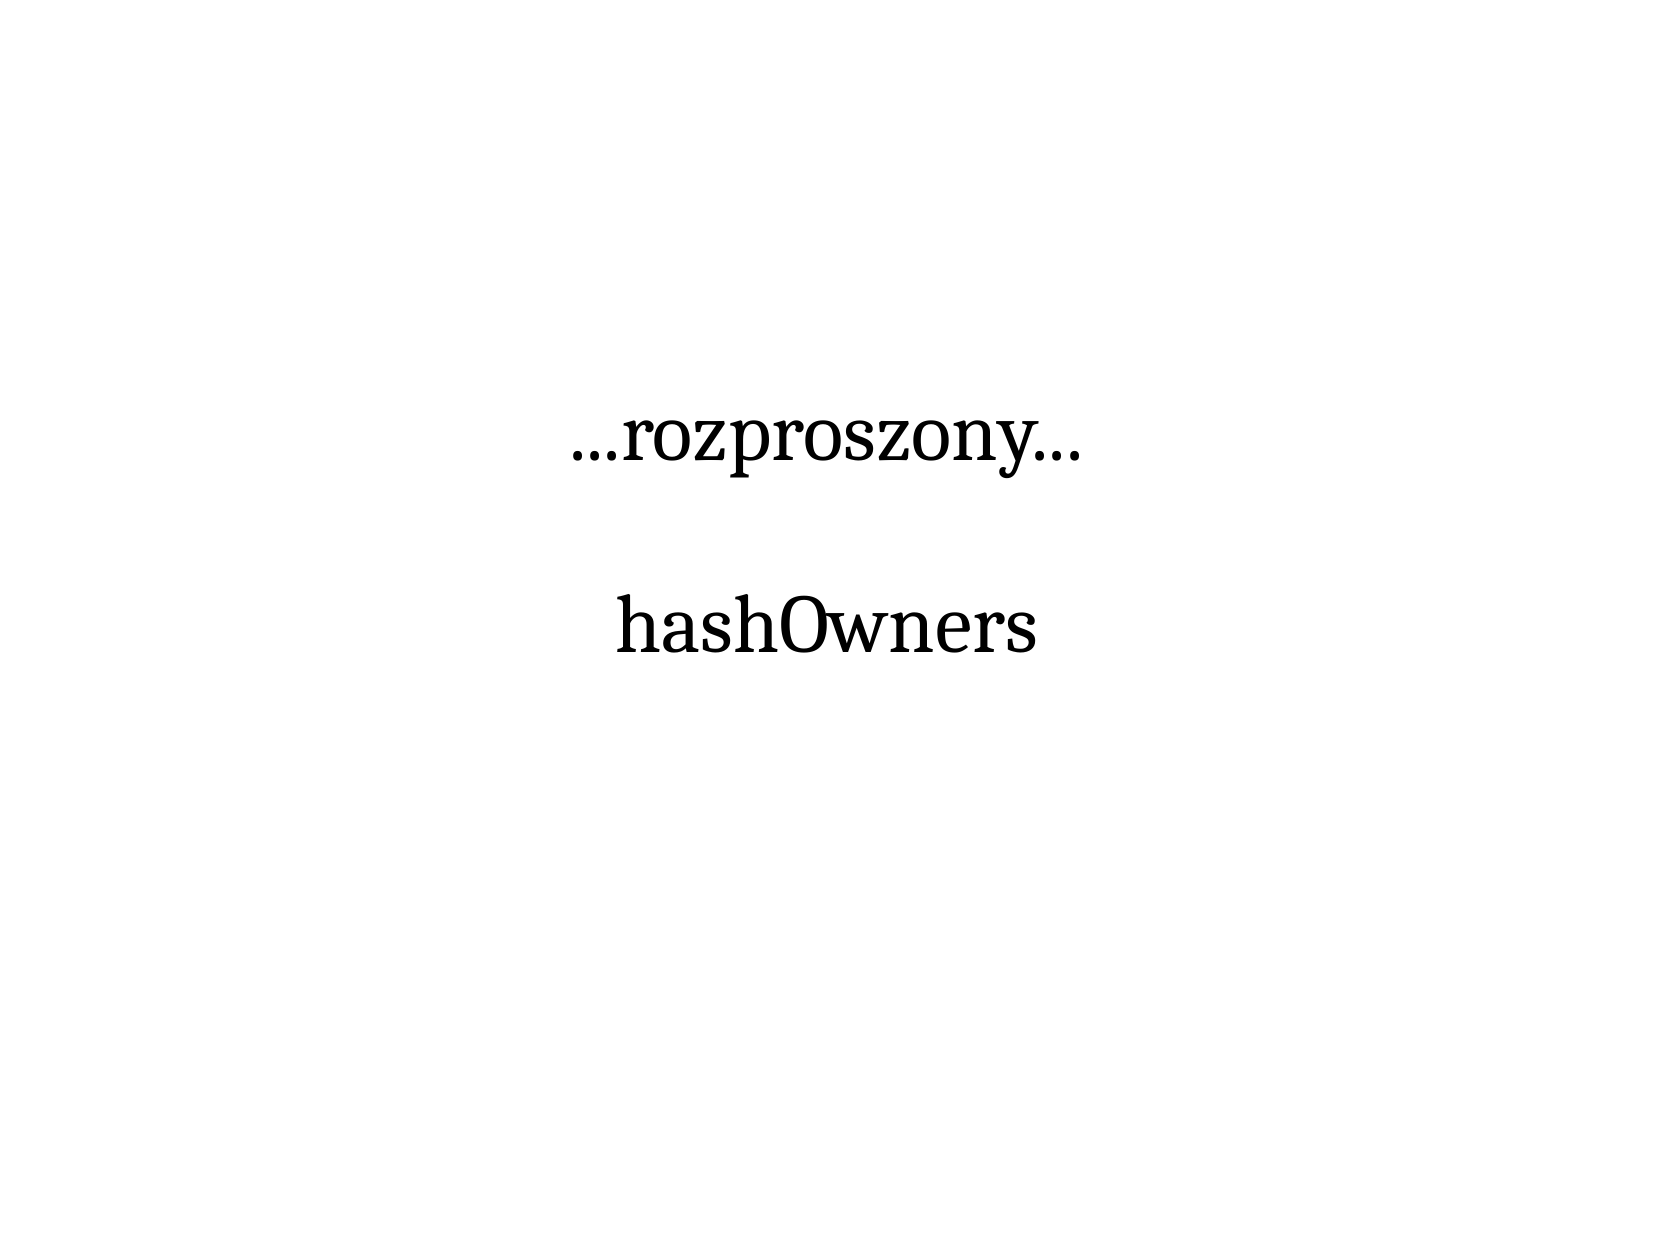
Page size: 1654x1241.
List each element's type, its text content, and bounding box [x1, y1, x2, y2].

subtitle ...rozproszony... hashOwners [82, 49, 1571, 1010]
